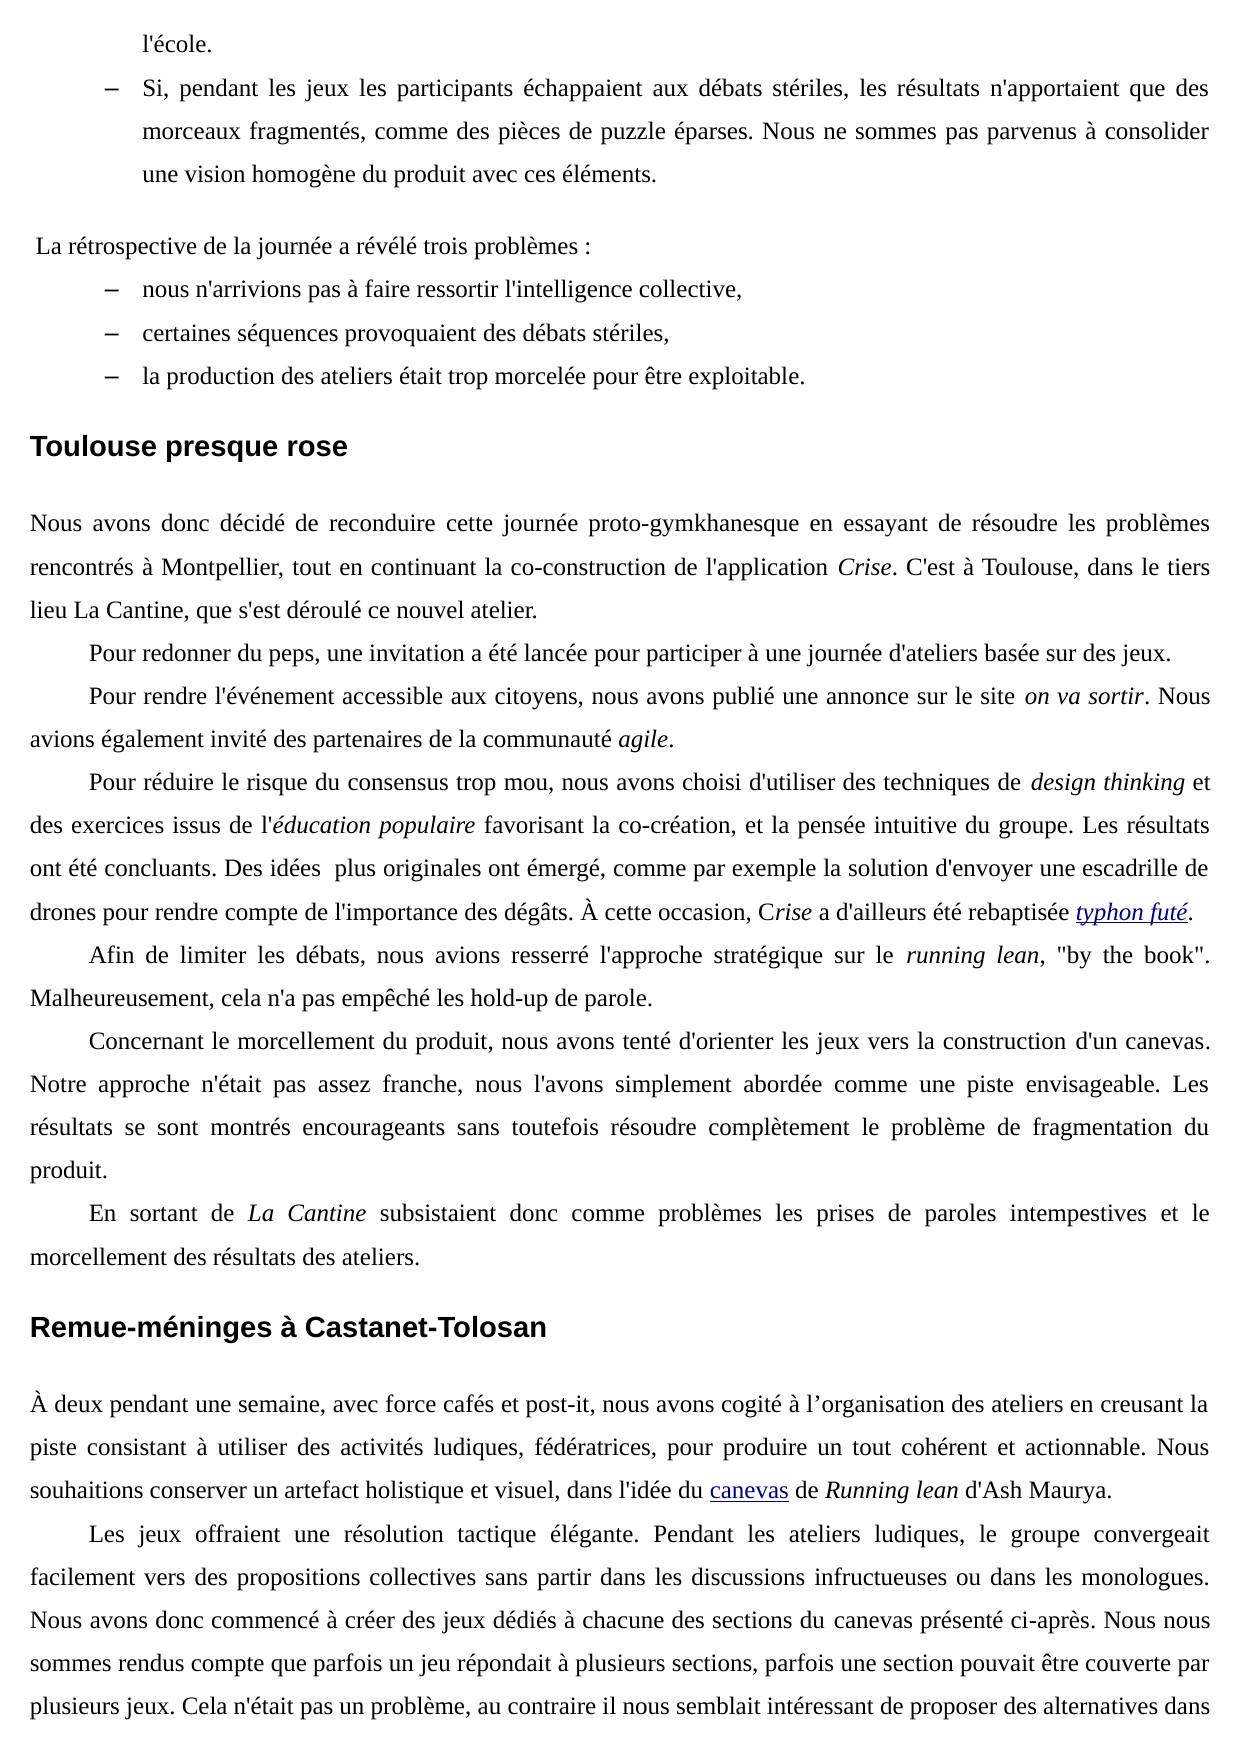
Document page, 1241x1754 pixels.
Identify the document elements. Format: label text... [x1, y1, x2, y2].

list l'école. [104, 29, 1211, 58]
list La rétrospective de la journée a révélé trois problèmes : [0, 231, 1211, 260]
list Si, pendant les jeux les participants échappaient aux débats stériles, les résultats n'apportaient que des morceaux fragmentés, comme des pièces de puzzle éparses. Nous ne sommes pas parvenus à consolider une vision homogène du produit avec ces éléments. [104, 73, 1211, 188]
text Pour rendre l'événement accessible aux citoyens, nous avons publié une annonce sur le site on va sortir. Nous avions également invité des partenaires de la communauté agile. [29, 681, 1211, 753]
list la production des ateliers était trop morcelée pour être exploitable. [104, 361, 1211, 389]
text Nous avons donc décidé de reconduire cette journée proto-gymkhanesque en essayant de résoudre les problèmes rencontrés à Montpellier, tout en continuant la co-construction de l'application Crise. C'est à Toulouse, dans le tiers lieu La Cantine, que s'est déroulé ce nouvel atelier. [29, 508, 1211, 623]
list certaines séquences provoquaient des débats stériles, [104, 318, 1211, 346]
text Concernant le morcellement du produit, nous avons tenté d'orienter les jeux vers la construction d'un canevas. Notre approche n'était pas assez franche, nous l'avons simplement abordée comme une piste envisageable. Les résultats se sont montrés encourageants sans toutefois résoudre complètement le problème de fragmentation du produit. [29, 1026, 1211, 1184]
text À deux pendant une semaine, avec force cafés et post-it, nous avons cogité à l’organisation des ateliers en creusant la piste consistant à utiliser des activités ludiques, fédératrices, pour produire un tout cohérent et actionnable. Nous souhaitions conserver un artefact holistique et visuel, dans l'idée du canevas de Running lean d'Ash Maurya. [29, 1389, 1211, 1504]
text Afin de limiter les débats, nous avions resserré l'approche stratégique sur le running lean, "by the book". Malheureusement, cela n'a pas empêché les hold-up de parole. [29, 940, 1211, 1012]
text Pour réduire le risque du consensus trop mou, nous avons choisi d'utiliser des techniques de design thinking et des exercices issus de l'éducation populaire favorisant la co-création, et la pensée intuitive du groupe. Les résultats ont été concluants. Des idées plus originales ont émergé, comme par exemple la solution d'envoyer une escadrille de drones pour rendre compte de l'importance des dégâts. À cette occasion, Crise a d'ailleurs été rebaptisée typhon futé. [29, 767, 1211, 925]
text Pour redonner du peps, une invitation a été lancée pour participer à une journée d'ateliers basée sur des jeux. [29, 638, 1211, 667]
list nous n'arrivions pas à faire ressortir l'intelligence collective, [104, 274, 1211, 303]
subtitle Remue-méninges à Castanet-Tolosan [29, 1309, 1211, 1343]
subtitle Toulouse presque rose [29, 429, 1211, 462]
text En sortant de La Cantine subsistaient donc comme problèmes les prises de paroles intempestives et le morcellement des résultats des ateliers. [29, 1198, 1211, 1270]
text Les jeux offraient une résolution tactique élégante. Pendant les ateliers ludiques, le groupe convergeait facilement vers des propositions collectives sans partir dans les discussions infructueuses ou dans les monologues. Nous avons donc commencé à créer des jeux dédiés à chacune des sections du canevas présenté ci-après. Nous nous sommes rendus compte que parfois un jeu répondait à plusieurs sections, parfois une section pouvait être couverte par plusieurs jeux. Cela n'était pas un problème, au contraire il nous semblait intéressant de proposer des alternatives dans [29, 1519, 1211, 1720]
